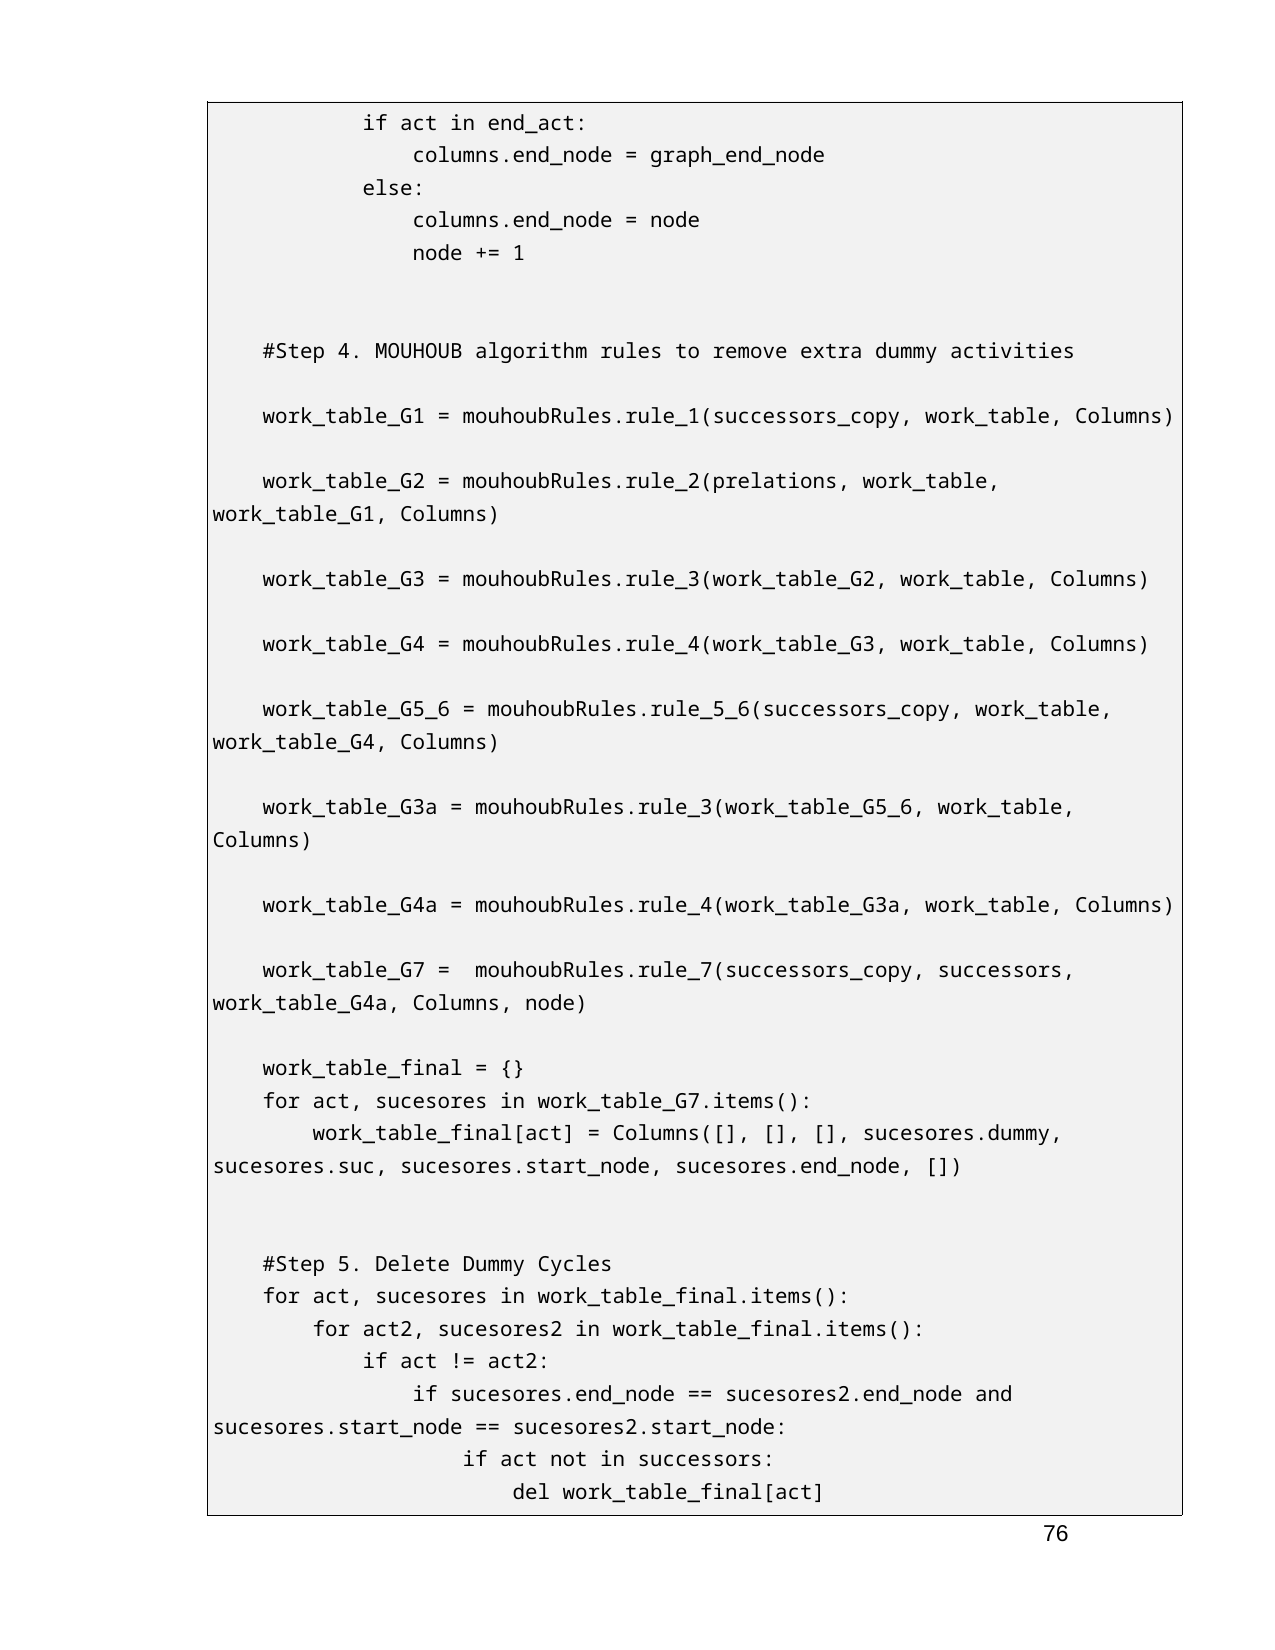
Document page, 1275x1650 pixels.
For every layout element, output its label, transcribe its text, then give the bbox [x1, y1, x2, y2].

table_header if act in end_act: columns.end_node = graph_end_node else: columns.end_node = node node += 1 #Step 4. MOUHOUB algorithm rules to remove extra dummy activities work_table_G1 = mouhoubRules.rule_1(successors_copy, work_table, Columns) work_table_G2 = mouhoubRules.rule_2(prelations, work_table, work_table_G1, Columns) work_table_G3 = mouhoubRules.rule_3(work_table_G2, work_table, Columns) work_table_G4 = mouhoubRules.rule_4(work_table_G3, work_table, Columns) work_table_G5_6 = mouhoubRules.rule_5_6(successors_copy, work_table, work_table_G4, Columns) work_table_G3a = mouhoubRules.rule_3(work_table_G5_6, work_table, Columns) work_table_G4a = mouhoubRules.rule_4(work_table_G3a, work_table, Columns) work_table_G7 = mouhoubRules.rule_7(successors_copy, successors, work_table_G4a, Columns, node) work_table_final = {} for act, sucesores in work_table_G7.items(): work_table_final[act] = Columns([], [], [], sucesores.dummy, sucesores.suc, sucesores.start_node, sucesores.end_node, []) #Step 5. Delete Dummy Cycles for act, sucesores in work_table_final.items(): for act2, sucesores2 in work_table_final.items(): if act != act2: if sucesores.end_node == sucesores2.end_node and sucesores.start_node == sucesores2.start_node: if act not in successors: del work_table_final[act] [208, 103, 1182, 1515]
